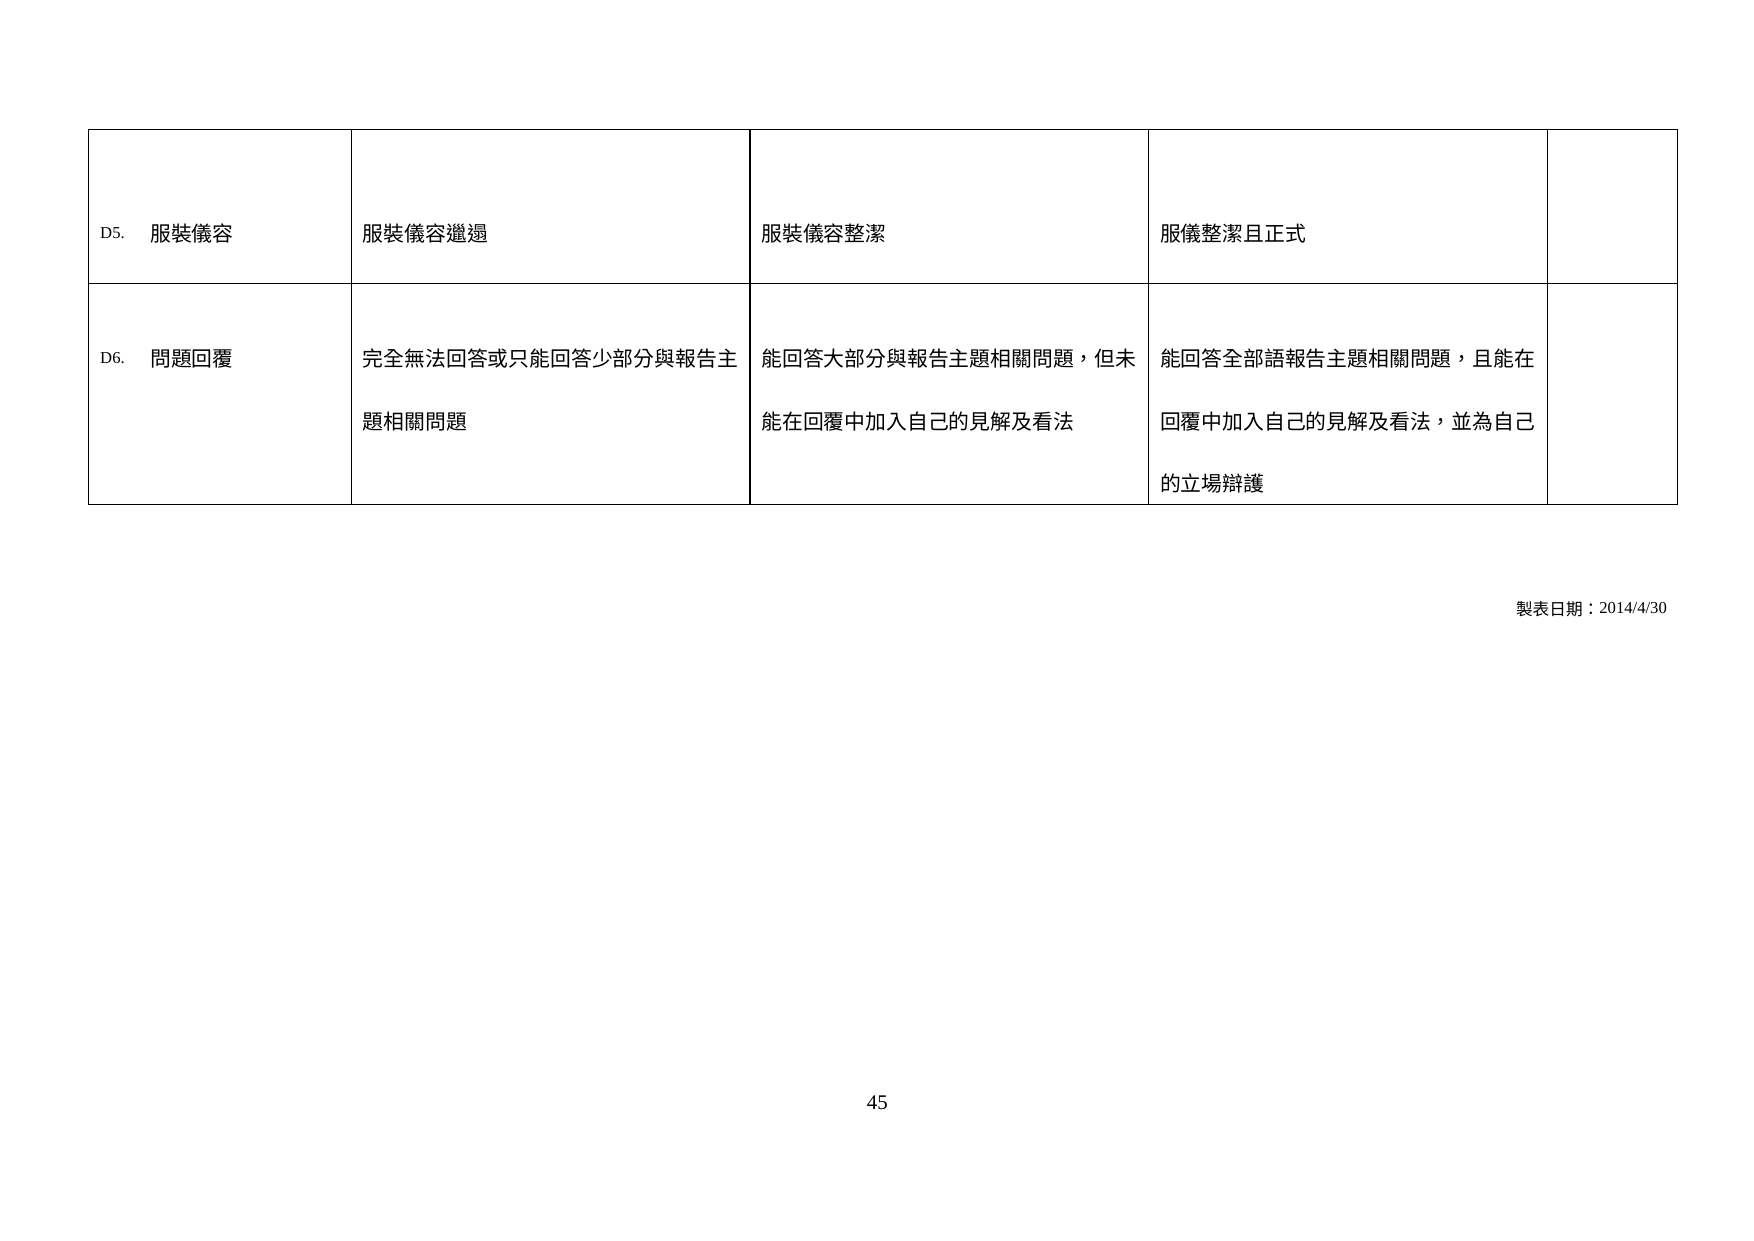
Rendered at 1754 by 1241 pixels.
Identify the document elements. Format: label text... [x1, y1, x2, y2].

table_cell [750, 505, 1148, 628]
table_cell 服裝儀容整潔 [751, 130, 1148, 283]
table_cell [1548, 130, 1677, 283]
table_cell 服儀整潔且正式 [1149, 130, 1547, 283]
table_cell 能回答全部語報告主題相關問題，且能在回覆中加入自己的見解及看法，並為自己的立場辯護 [1149, 284, 1547, 503]
table_cell 服裝儀容邋遢 [352, 130, 749, 283]
table_cell 完全無法回答或只能回答少部分與報告主題相關問題 [352, 284, 749, 503]
table_cell [1548, 284, 1677, 503]
table_cell [89, 505, 351, 628]
table_cell [351, 505, 750, 628]
table_cell 製表日期：2014/4/30 [1149, 505, 1678, 628]
table_cell 服裝儀容 [89, 130, 351, 283]
table_cell 問題回覆 [89, 284, 351, 503]
table_cell 能回答大部分與報告主題相關問題，但未能在回覆中加入自己的見解及看法 [751, 284, 1148, 503]
